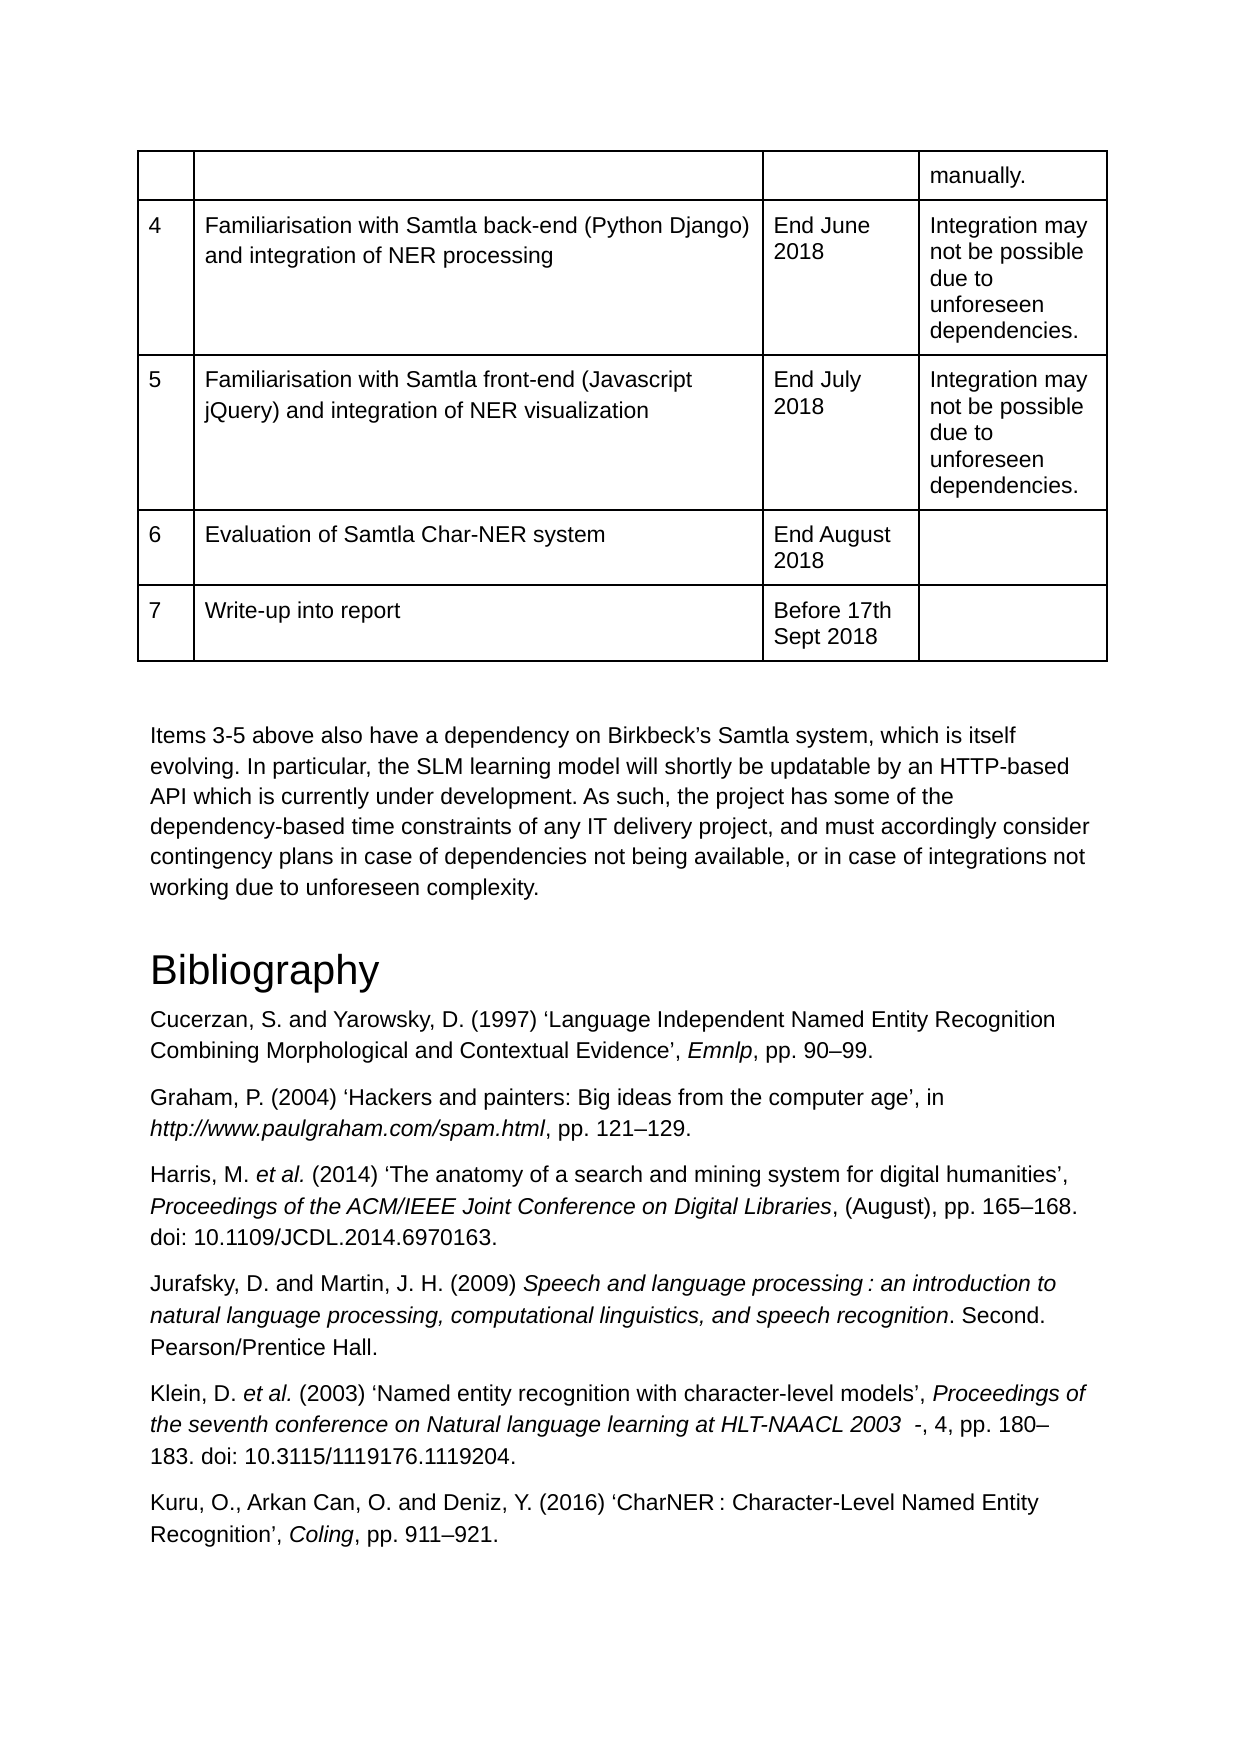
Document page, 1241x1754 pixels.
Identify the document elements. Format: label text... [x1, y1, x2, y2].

table_cell [195, 152, 762, 199]
text Graham, P. (2004) ‘Hackers and painters: Big ideas from the computer age’, in http://www.paulgraham.com/spam.html, pp. 121–129. [150, 1083, 1090, 1141]
subtitle Bibliography [150, 945, 1090, 993]
text Items 3-5 above also have a dependency on Birkbeck’s Samtla system, which is itself evolving. In particular, the SLM learning model will shortly be updatable by an HTTP-based API which is currently under development. As such, the project has some of the dependency-based time constraints of any IT delivery project, and must accordingly consider contingency plans in case of dependencies not being available, or in case of integrations not working due to unforeseen complexity. [150, 722, 1090, 900]
table_cell 4 [139, 201, 193, 354]
text Klein, D. et al. (2003) ‘Named entity recognition with character-level models’, Proceedings of the seventh conference on Natural language learning at HLT-NAACL 2003 -, 4, pp. 180–183. doi: 10.3115/1119176.1119204. [150, 1380, 1090, 1469]
table_cell Familiarisation with Samtla front-end (Javascript jQuery) and integration of NER visualization [195, 356, 762, 509]
table_cell Familiarisation with Samtla back-end (Python Django) and integration of NER processing [195, 201, 762, 354]
text Cucerzan, S. and Yarowsky, D. (1997) ‘Language Independent Named Entity Recognition Combining Morphological and Contextual Evidence’, Emnlp, pp. 90–99. [150, 1006, 1090, 1064]
table_cell Before 17th Sept 2018 [764, 586, 918, 660]
table_cell End July 2018 [764, 356, 918, 509]
table_cell End June 2018 [764, 201, 918, 354]
table_cell [764, 152, 918, 199]
table_cell manually. [920, 152, 1106, 199]
table_cell Integration may not be possible due to unforeseen dependencies. [920, 356, 1106, 509]
text Harris, M. et al. (2014) ‘The anatomy of a search and mining system for digital humanities’, Proceedings of the ACM/IEEE Joint Conference on Digital Libraries, (August), pp. 165–168. doi: 10.1109/JCDL.2014.6970163. [150, 1161, 1090, 1251]
table_cell 5 [139, 356, 193, 509]
table_cell 6 [139, 511, 193, 584]
table_cell 7 [139, 586, 193, 660]
table_cell [139, 152, 193, 199]
text Jurafsky, D. and Martin, J. H. (2009) Speech and language processing : an introduction to natural language processing, computational linguistics, and speech recognition. Second. Pearson/Prentice Hall. [150, 1270, 1090, 1360]
table_cell Integration may not be possible due to unforeseen dependencies. [920, 201, 1106, 354]
table_cell [920, 586, 1106, 660]
table_cell Write-up into report [195, 586, 762, 660]
table_cell End August 2018 [764, 511, 918, 584]
text Kuru, O., Arkan Can, O. and Deniz, Y. (2016) ‘CharNER : Character-Level Named Entity Recognition’, Coling, pp. 911–921. [150, 1489, 1090, 1547]
table_cell [920, 511, 1106, 584]
table_cell Evaluation of Samtla Char-NER system [195, 511, 762, 584]
